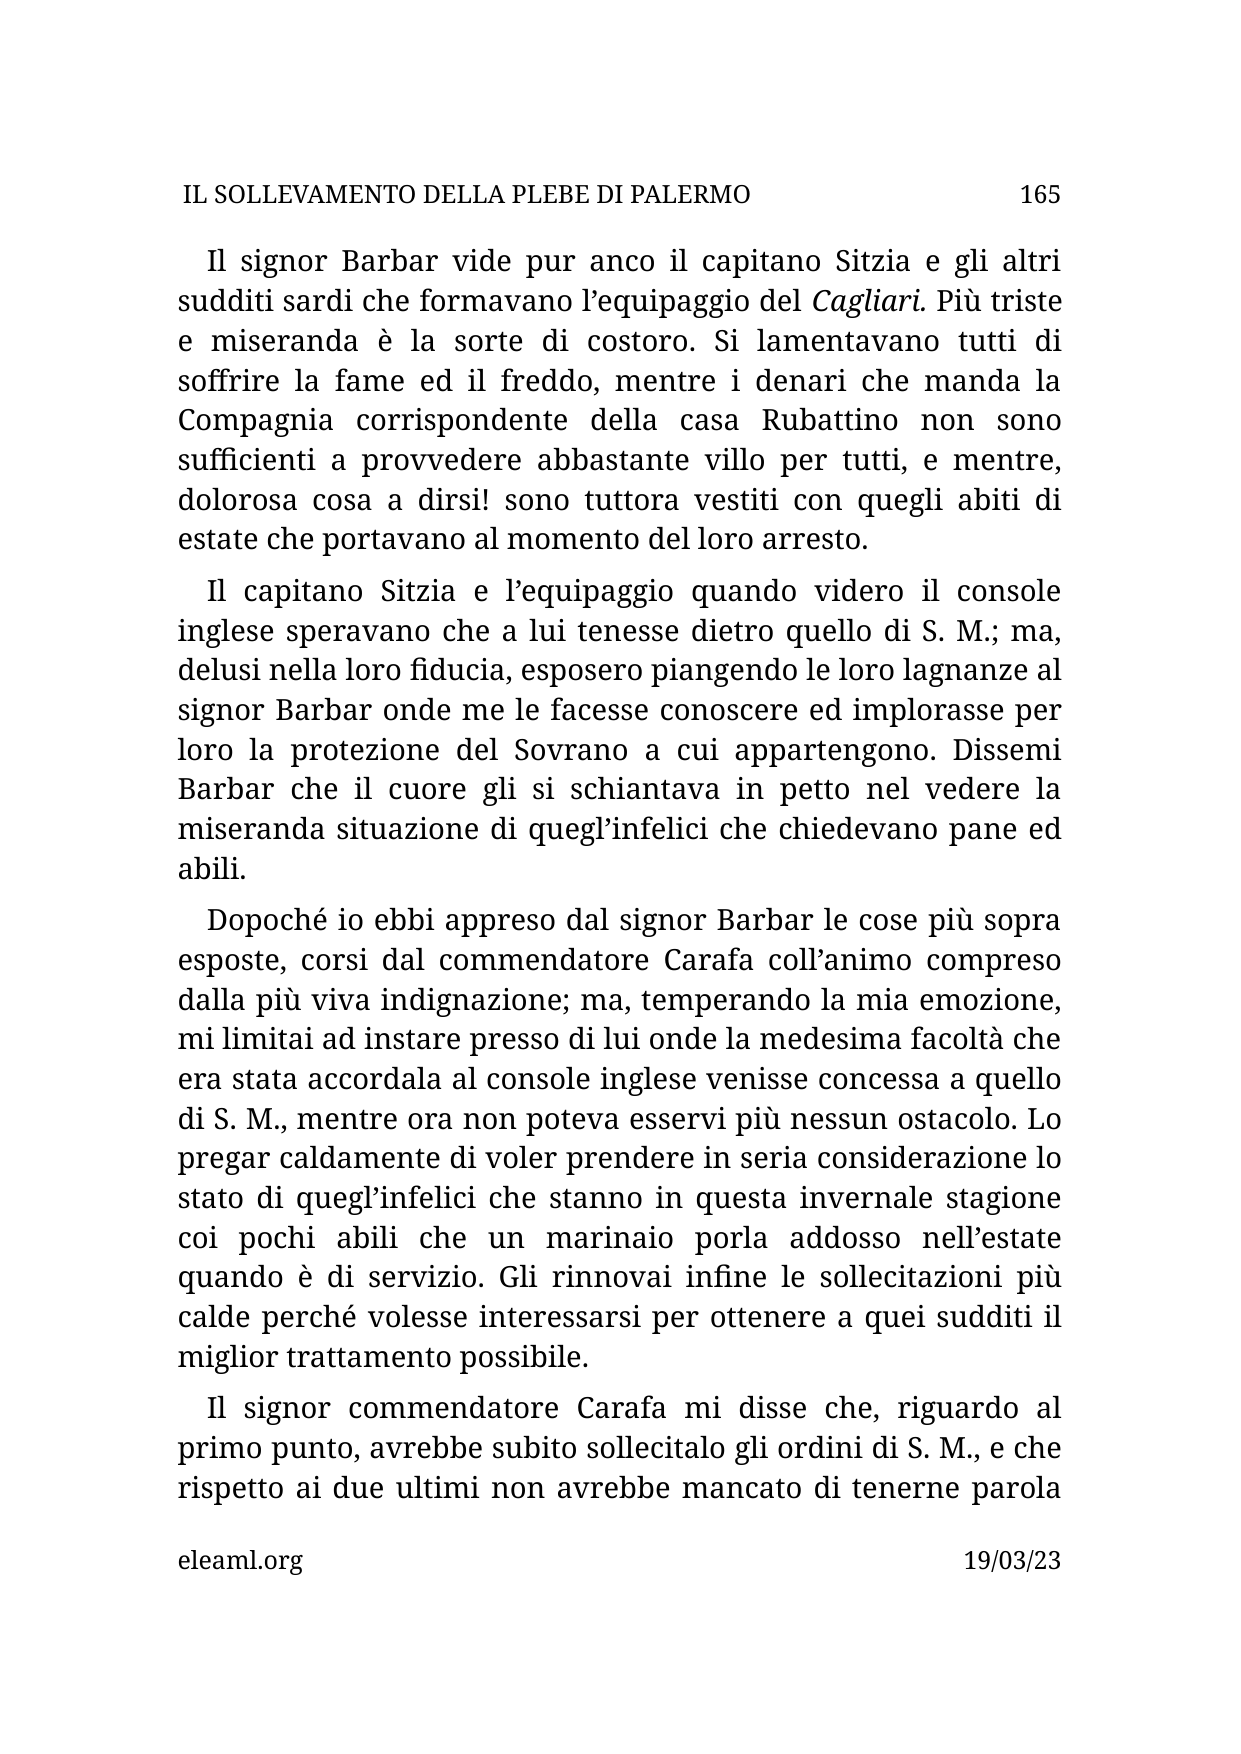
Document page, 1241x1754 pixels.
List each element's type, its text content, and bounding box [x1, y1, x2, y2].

text Dopoché io ebbi appreso dal signor Barbar le cose più sopra esposte, corsi dal commendatore Carafa coll’animo compreso dalla più viva indignazione; ma, temperando la mia emozione, mi limitai ad instare presso di lui onde la medesima facoltà che era stata accordala al console inglese venisse concessa a quello di S. M., mentre ora non poteva esservi più nessun ostacolo. Lo pregar caldamente di voler prendere in seria considerazione lo stato di quegl’infelici che stanno in questa invernale stagione coi pochi abili che un marinaio porla addosso nell’estate quando è di servizio. Gli rinnovai infine le sollecitazioni più calde perché volesse interessarsi per ottenere a quei sudditi il miglior trattamento possibile. [177, 899, 1063, 1376]
text Il capitano Sitzia e l’equipaggio quando videro il console inglese speravano che a lui tenesse dietro quello di S. M.; ma, delusi nella loro fiducia, esposero piangendo le loro lagnanze al signor Barbar onde me le facesse conoscere ed implorasse per loro la protezione del Sovrano a cui appartengono. Dissemi Barbar che il cuore gli si schiantava in petto nel vedere la miseranda situazione di quegl’infelici che chiedevano pane ed abili. [177, 570, 1063, 888]
text Il signor commendatore Carafa mi disse che, riguardo al primo punto, avrebbe subito sollecitalo gli ordini di S. M., e che rispetto ai due ultimi non avrebbe mancato di tenerne parola [177, 1388, 1063, 1507]
text Il signor Barbar vide pur anco il capitano Sitzia e gli altri sudditi sardi che formavano l’equipaggio del Cagliari. Più triste e miseranda è la sorte di costoro. Si lamentavano tutti di soffrire la fame ed il freddo, mentre i denari che manda la Compagnia corrispondente della casa Rubattino non sono sufficienti a provvedere abbastante villo per tutti, e mentre, dolorosa cosa a dirsi! sono tuttora vestiti con quegli abiti di estate che portavano al momento del loro arresto. [177, 241, 1063, 558]
